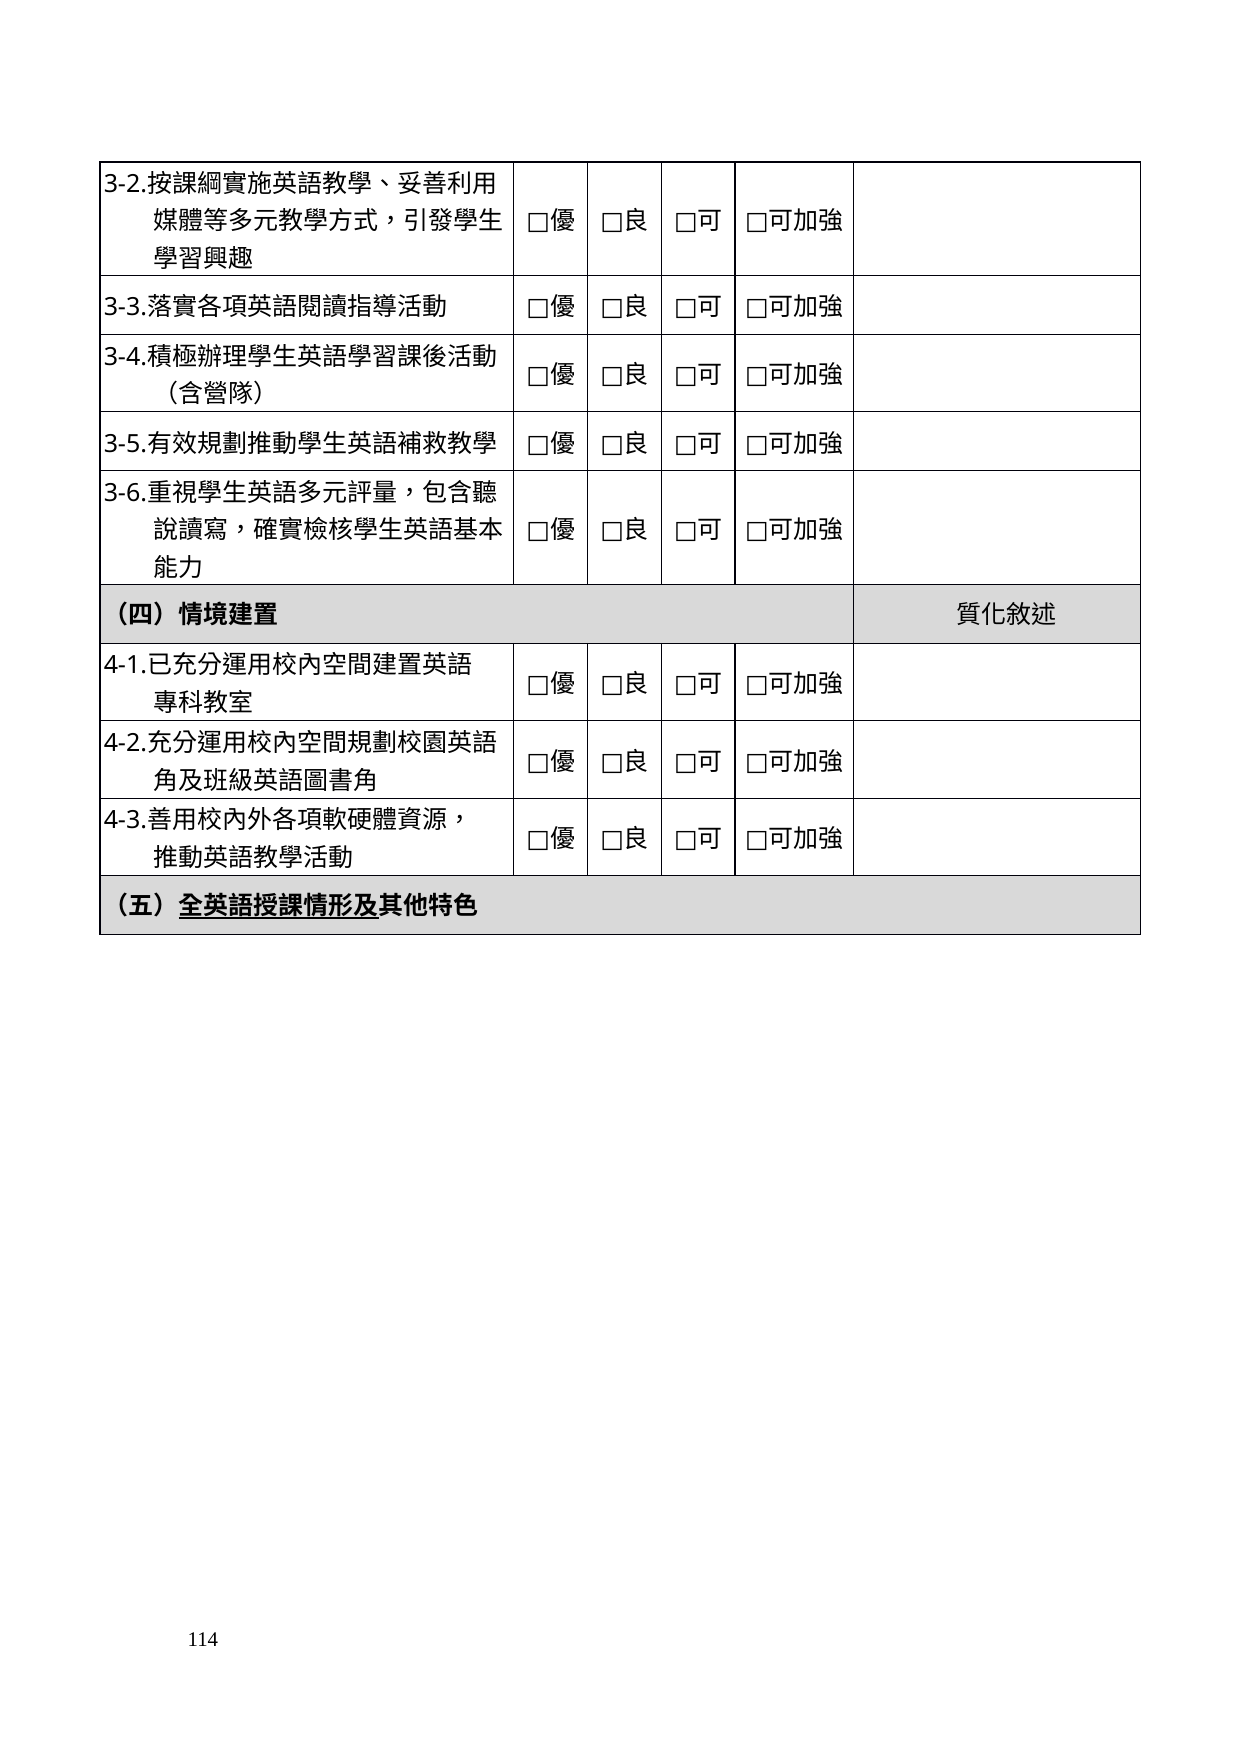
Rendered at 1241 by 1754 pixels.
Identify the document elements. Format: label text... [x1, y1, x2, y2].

table_cell □良 [588, 471, 661, 584]
table_cell □優 [514, 799, 587, 875]
table_cell 3-2.按課綱實施英語教學、妥善利用媒體等多元教學方式，引發學生學習興趣 [101, 163, 513, 275]
table_cell （四）情境建置 [101, 585, 853, 643]
table_cell □可加強 [736, 799, 853, 875]
table_cell □可加強 [736, 721, 853, 797]
table_cell □可加強 [736, 471, 853, 584]
table_cell □可加強 [736, 644, 853, 720]
table_cell □良 [588, 799, 661, 875]
table_cell □可 [662, 163, 734, 275]
table_cell [854, 163, 1140, 275]
table_cell □可加強 [736, 276, 853, 334]
table_cell □良 [588, 644, 661, 720]
table_cell □良 [588, 721, 661, 797]
table_cell □可 [662, 276, 734, 334]
table_cell □可加強 [736, 163, 853, 275]
table_cell [854, 471, 1140, 584]
table_cell □可 [662, 644, 734, 720]
table_cell □可 [662, 335, 734, 411]
table_cell □優 [514, 412, 587, 470]
table_cell □可 [662, 721, 734, 797]
table_cell □可 [662, 799, 734, 875]
table_cell 質化敘述 [854, 585, 1140, 643]
table_cell [854, 276, 1140, 334]
table_cell 4-3.善用校內外各項軟硬體資源， 推動英語教學活動 [101, 799, 513, 875]
table_cell □良 [588, 276, 661, 334]
table_cell □可加強 [736, 335, 853, 411]
table_cell [854, 721, 1140, 797]
table_cell □優 [514, 471, 587, 584]
table_cell □優 [514, 163, 587, 275]
table_cell □良 [588, 412, 661, 470]
table_cell □優 [514, 721, 587, 797]
table_cell 3-3.落實各項英語閱讀指導活動 [101, 276, 513, 334]
table_cell □可 [662, 471, 734, 584]
table_cell [854, 335, 1140, 411]
table_cell □良 [588, 335, 661, 411]
table_cell 3-5.有效規劃推動學生英語補救教學 [101, 412, 513, 470]
table_cell [854, 412, 1140, 470]
table_cell [854, 644, 1140, 720]
table_cell □優 [514, 335, 587, 411]
table_cell [854, 799, 1140, 875]
table_cell 4-1.已充分運用校內空間建置英語 專科教室 [101, 644, 513, 720]
table_cell □優 [514, 644, 587, 720]
table_cell □優 [514, 276, 587, 334]
table_cell （五）全英語授課情形及其他特色 [101, 876, 1140, 934]
table_cell 3-4.積極辦理學生英語學習課後活動 （含營隊） [101, 335, 513, 411]
table_cell 4-2.充分運用校內空間規劃校園英語 角及班級英語圖書角 [101, 721, 513, 797]
table_cell 3-6.重視學生英語多元評量，包含聽說讀寫，確實檢核學生英語基本能力 [101, 471, 513, 584]
table_cell □良 [588, 163, 661, 275]
table_cell □可加強 [736, 412, 853, 470]
table_cell □可 [662, 412, 734, 470]
